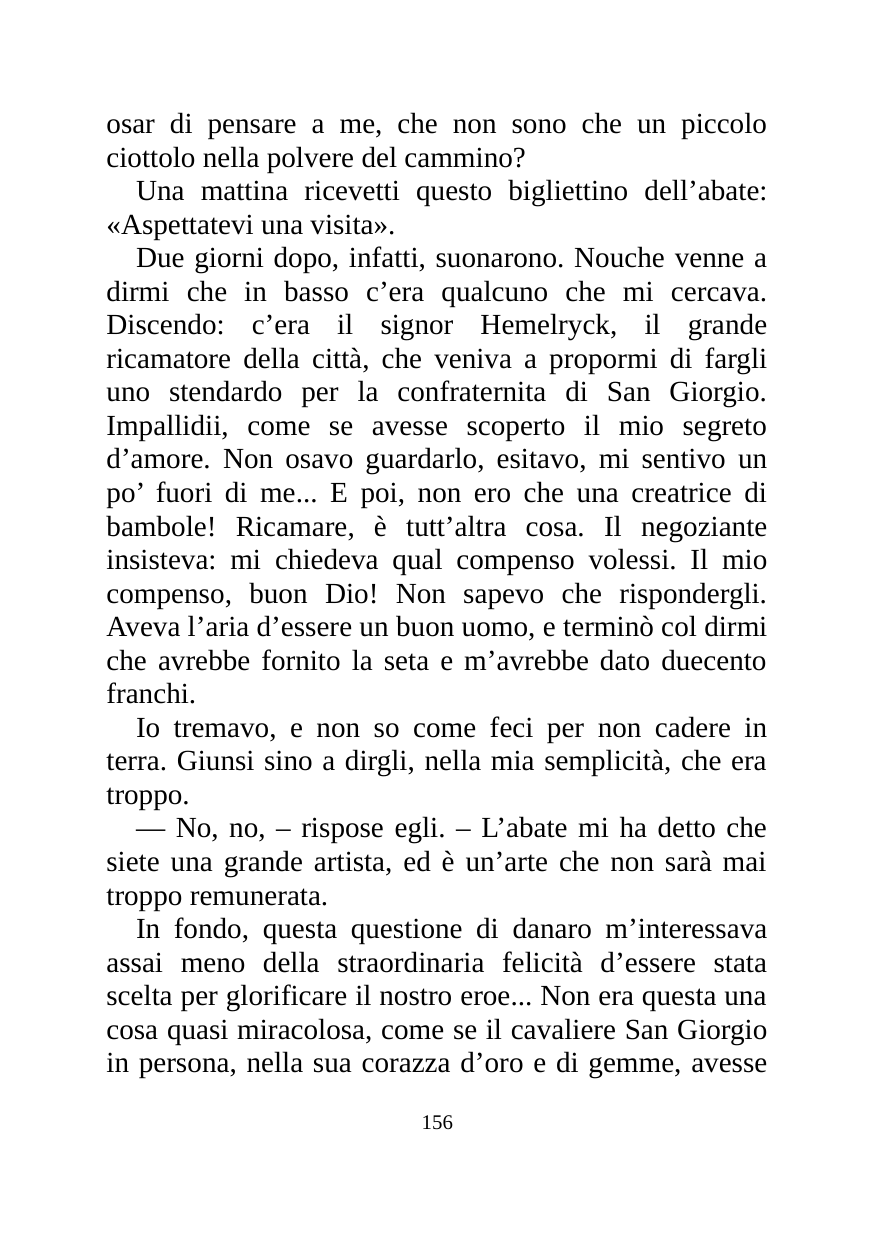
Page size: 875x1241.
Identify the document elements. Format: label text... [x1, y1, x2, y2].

text Una mattina ricevetti questo bigliettino dell’abate: «Aspettatevi una visita». [106, 173, 768, 240]
text In fondo, questa questione di danaro m’interessava assai meno della straordinaria felicità d’essere stata scelta per glorificare il nostro eroe... Non era questa una cosa quasi miracolosa, come se il cavaliere San Giorgio in persona, nella sua corazza d’oro e di gemme, avesse [106, 911, 768, 1079]
text Due giorni dopo, infatti, suonarono. Nouche venne a dirmi che in basso c’era qualcuno che mi cercava. Discendo: c’era il signor Hemelryck, il grande ricamatore della città, che veniva a propormi di fargli uno stendardo per la confraternita di San Giorgio. Impallidii, come se avesse scoperto il mio segreto d’amore. Non osavo guardarlo, esitavo, mi sentivo un po’ fuori di me... E poi, non ero che una creatrice di bambole! Ricamare, è tutt’altra cosa. Il negoziante insisteva: mi chiedeva qual compenso volessi. Il mio compenso, buon Dio! Non sapevo che rispondergli. Aveva l’aria d’essere un buon uomo, e terminò col dirmi che avrebbe fornito la seta e m’avrebbe dato duecento franchi. [106, 240, 768, 710]
text — No, no, – rispose egli. – L’abate mi ha detto che siete una grande artista, ed è un’arte che non sarà mai troppo remunerata. [106, 811, 768, 911]
text osar di pensare a me, che non sono che un piccolo ciottolo nella polvere del cammino? [106, 106, 768, 173]
text Io tremavo, e non so come feci per non cadere in terra. Giunsi sino a dirgli, nella mia semplicità, che era troppo. [106, 710, 768, 811]
